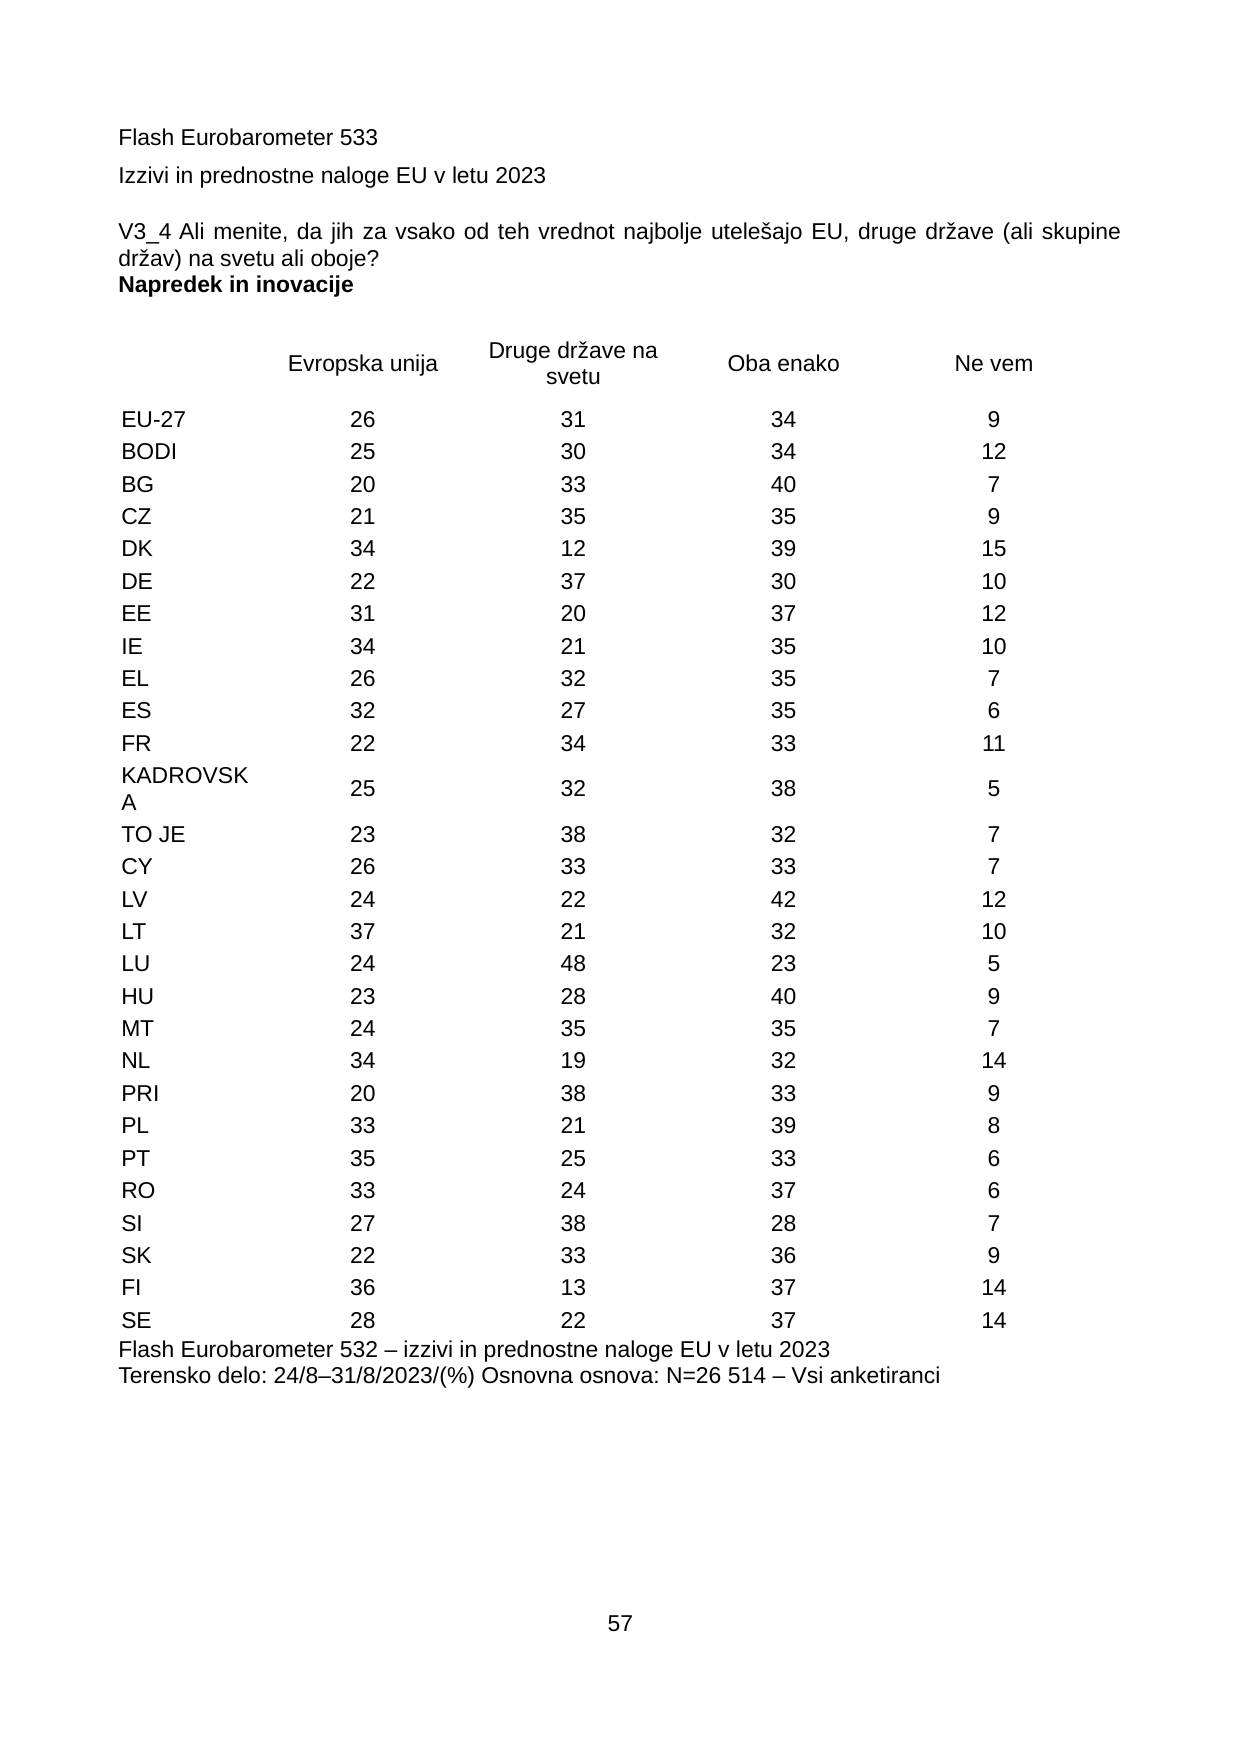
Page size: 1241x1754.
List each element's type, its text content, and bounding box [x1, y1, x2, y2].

table_cell 24 [258, 883, 468, 915]
table_cell 26 [258, 662, 468, 694]
table_cell 7 [889, 818, 1099, 850]
table_cell 20 [468, 597, 678, 629]
table_cell 11 [889, 727, 1099, 759]
table_cell 28 [468, 980, 678, 1012]
table_cell 20 [258, 1077, 468, 1109]
table_cell 6 [889, 1142, 1099, 1174]
table_cell 9 [889, 1239, 1099, 1271]
table_cell 36 [678, 1239, 888, 1271]
table_cell 21 [258, 500, 468, 532]
table_cell 24 [258, 947, 468, 980]
table_cell 48 [468, 947, 678, 980]
table_cell 35 [258, 1142, 468, 1174]
table_cell 37 [258, 915, 468, 947]
table_cell 22 [258, 727, 468, 759]
table_cell 34 [678, 403, 888, 435]
table_cell 7 [889, 850, 1099, 882]
table_cell BG [118, 468, 258, 500]
table_cell 9 [889, 980, 1099, 1012]
table_cell 10 [889, 915, 1099, 947]
table_cell 21 [468, 1109, 678, 1142]
table_header Ne vem [889, 324, 1099, 403]
table_cell 25 [258, 435, 468, 468]
table_cell 33 [468, 468, 678, 500]
table_cell 42 [678, 883, 888, 915]
table_cell 37 [678, 1304, 888, 1336]
table_cell EU-27 [118, 403, 258, 435]
table_cell 38 [678, 759, 888, 818]
table_cell 23 [678, 947, 888, 980]
table_cell 34 [468, 727, 678, 759]
text Terensko delo: 24/8–31/8/2023/(%) Osnovna osnova: N=26 514 – Vsi anketiranci [118, 1362, 1122, 1389]
table_cell 10 [889, 565, 1099, 597]
table_cell 33 [468, 1239, 678, 1271]
table_cell FI [118, 1271, 258, 1304]
table_cell 21 [468, 915, 678, 947]
table_cell 39 [678, 1109, 888, 1142]
table_cell SI [118, 1206, 258, 1239]
table_cell 31 [468, 403, 678, 435]
table_cell 36 [258, 1271, 468, 1304]
table_cell 33 [678, 1077, 888, 1109]
table_cell 26 [258, 403, 468, 435]
table_cell 35 [468, 500, 678, 532]
table_cell 33 [678, 850, 888, 882]
table_cell BODI [118, 435, 258, 468]
table_cell LT [118, 915, 258, 947]
table_cell 13 [468, 1271, 678, 1304]
table_cell 32 [468, 662, 678, 694]
table_cell 14 [889, 1045, 1099, 1077]
table_cell 34 [258, 1045, 468, 1077]
table_cell 8 [889, 1109, 1099, 1142]
table_cell 9 [889, 403, 1099, 435]
table_cell 27 [258, 1206, 468, 1239]
table_cell 6 [889, 1174, 1099, 1206]
table_cell 12 [889, 883, 1099, 915]
table_cell 35 [678, 694, 888, 727]
table_cell 22 [258, 1239, 468, 1271]
table_cell IE [118, 630, 258, 662]
table_cell 9 [889, 1077, 1099, 1109]
table_header Oba enako [678, 324, 888, 403]
table_cell EL [118, 662, 258, 694]
table_cell 37 [468, 565, 678, 597]
table_cell 35 [678, 630, 888, 662]
table_cell 24 [468, 1174, 678, 1206]
table_cell 34 [258, 630, 468, 662]
table_cell 34 [258, 533, 468, 565]
table_cell 24 [258, 1012, 468, 1044]
table_cell LU [118, 947, 258, 980]
table_cell PT [118, 1142, 258, 1174]
text V3_4 Ali menite, da jih za vsako od teh vrednot najbolje utelešajo EU, druge države (ali skupine držav) na svetu ali oboje? [118, 218, 1122, 271]
table_cell 35 [678, 500, 888, 532]
table_cell 10 [889, 630, 1099, 662]
table_cell 32 [468, 759, 678, 818]
table_header [118, 324, 258, 403]
table_header Druge države na svetu [468, 324, 678, 403]
table_cell 27 [468, 694, 678, 727]
table_cell 6 [889, 694, 1099, 727]
table_cell 32 [678, 1045, 888, 1077]
table_cell 37 [678, 1271, 888, 1304]
table_cell 23 [258, 980, 468, 1012]
table_cell 7 [889, 468, 1099, 500]
table_cell 25 [258, 759, 468, 818]
table_cell 28 [258, 1304, 468, 1336]
table_cell 5 [889, 759, 1099, 818]
table_cell 33 [468, 850, 678, 882]
table_cell DK [118, 533, 258, 565]
table_cell 5 [889, 947, 1099, 980]
table_cell 12 [889, 435, 1099, 468]
table_cell 33 [258, 1174, 468, 1206]
table_cell 38 [468, 1077, 678, 1109]
table_cell 22 [468, 883, 678, 915]
table_cell KADROVSKA [118, 759, 258, 818]
table_cell 15 [889, 533, 1099, 565]
table_cell CY [118, 850, 258, 882]
table_cell 35 [678, 662, 888, 694]
text Flash Eurobarometer 532 – izzivi in prednostne naloge EU v letu 2023 [118, 1336, 1122, 1362]
table_cell 38 [468, 818, 678, 850]
table_cell 32 [678, 915, 888, 947]
table_cell 33 [678, 1142, 888, 1174]
table_cell 37 [678, 1174, 888, 1206]
table_cell HU [118, 980, 258, 1012]
table_cell 39 [678, 533, 888, 565]
table_cell 33 [258, 1109, 468, 1142]
table_cell 28 [678, 1206, 888, 1239]
table_cell DE [118, 565, 258, 597]
table_cell 22 [468, 1304, 678, 1336]
table_cell 12 [468, 533, 678, 565]
table_cell 30 [678, 565, 888, 597]
table_cell RO [118, 1174, 258, 1206]
table_cell 7 [889, 662, 1099, 694]
table_cell 12 [889, 597, 1099, 629]
table_cell 37 [678, 597, 888, 629]
table_cell 33 [678, 727, 888, 759]
table_cell SE [118, 1304, 258, 1336]
table_header Evropska unija [258, 324, 468, 403]
table_cell MT [118, 1012, 258, 1044]
table_cell EE [118, 597, 258, 629]
table_cell 7 [889, 1012, 1099, 1044]
table_cell 20 [258, 468, 468, 500]
table_cell 9 [889, 500, 1099, 532]
table_cell 22 [258, 565, 468, 597]
table_cell PL [118, 1109, 258, 1142]
table_cell 7 [889, 1206, 1099, 1239]
table_cell NL [118, 1045, 258, 1077]
table_cell LV [118, 883, 258, 915]
table_cell 35 [468, 1012, 678, 1044]
table_cell 32 [678, 818, 888, 850]
table_cell 34 [678, 435, 888, 468]
table_cell 40 [678, 980, 888, 1012]
table_cell 25 [468, 1142, 678, 1174]
table_cell 14 [889, 1271, 1099, 1304]
table_cell PRI [118, 1077, 258, 1109]
table_cell SK [118, 1239, 258, 1271]
table_cell 31 [258, 597, 468, 629]
table_cell ES [118, 694, 258, 727]
table_cell 19 [468, 1045, 678, 1077]
table_cell 14 [889, 1304, 1099, 1336]
table_cell 38 [468, 1206, 678, 1239]
table_cell 32 [258, 694, 468, 727]
table_cell 35 [678, 1012, 888, 1044]
table_cell 40 [678, 468, 888, 500]
table_cell 21 [468, 630, 678, 662]
table_cell 26 [258, 850, 468, 882]
table_cell TO JE [118, 818, 258, 850]
table_cell FR [118, 727, 258, 759]
table_cell 23 [258, 818, 468, 850]
text Napredek in inovacije [118, 271, 1122, 297]
table_cell CZ [118, 500, 258, 532]
table_cell 30 [468, 435, 678, 468]
